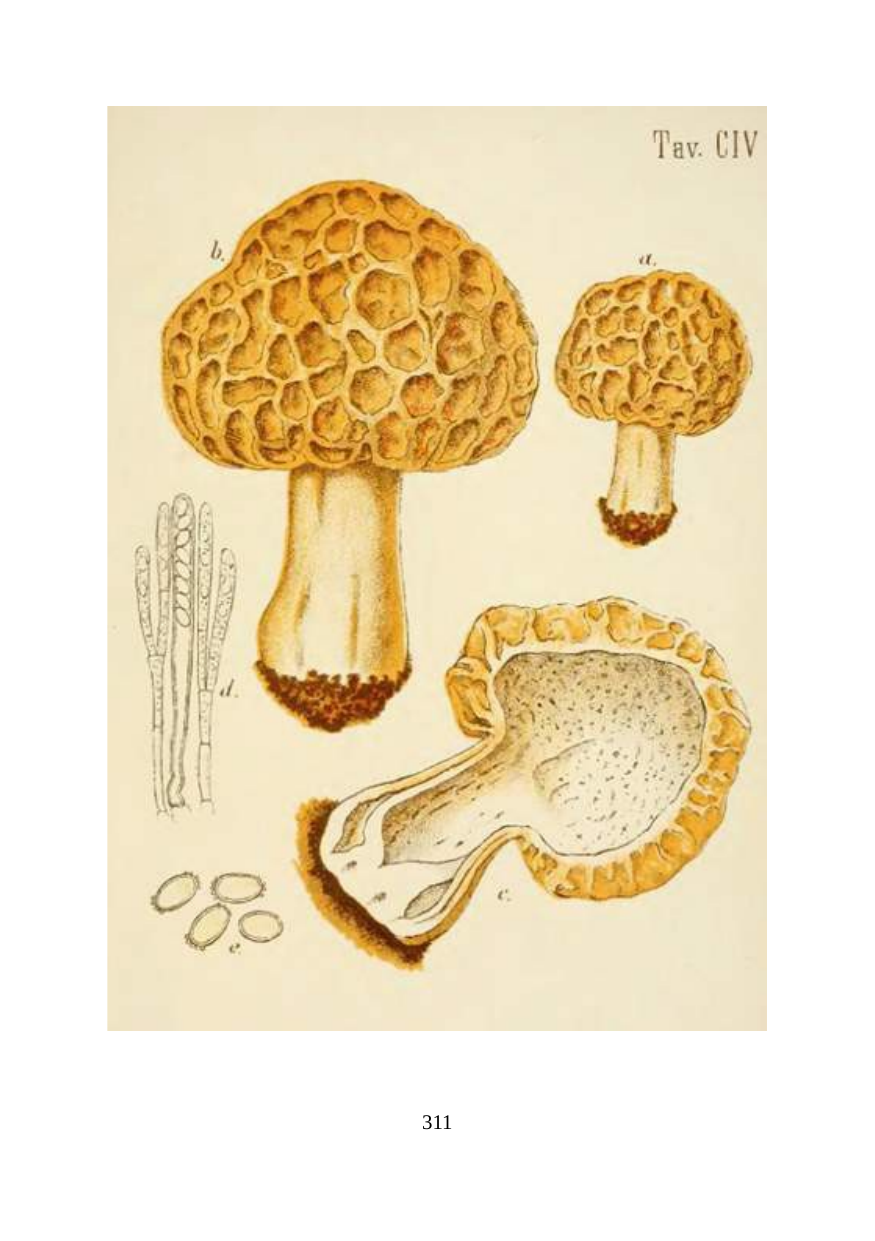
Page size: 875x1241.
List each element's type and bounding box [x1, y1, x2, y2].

picture [107, 106, 767, 1031]
